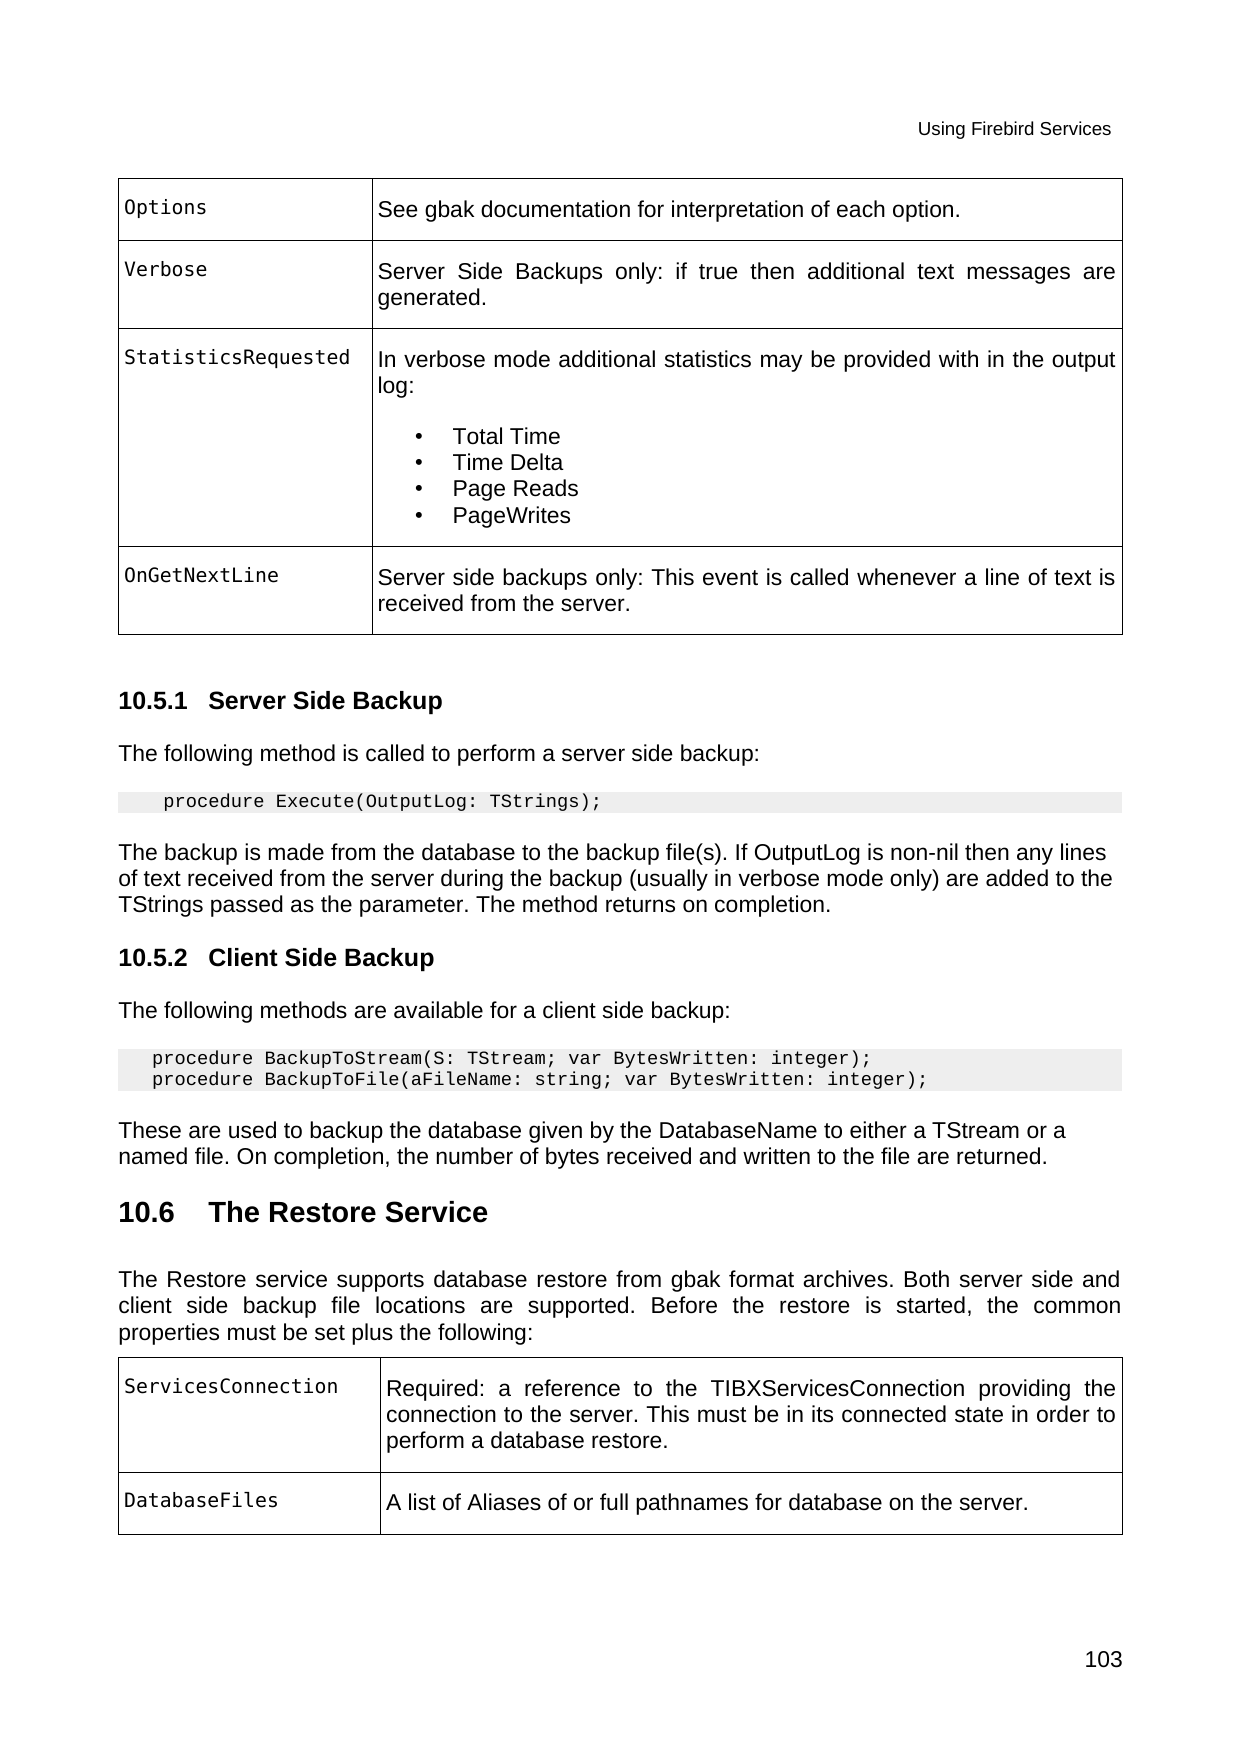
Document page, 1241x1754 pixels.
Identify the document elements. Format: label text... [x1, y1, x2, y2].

text The backup is made from the database to the backup file(s). If OutputLog is non-nil then any lines of text received from the server during the backup (usually in verbose mode only) are added to the TStrings passed as the parameter. The method returns on completion. [118, 838, 1122, 917]
subtitle Client Side Backup [118, 943, 1122, 972]
table_cell StatisticsRequested [119, 329, 372, 546]
subtitle Server Side Backup [118, 686, 1122, 715]
table_header Required: a reference to the TIBXServicesConnection providing the connection to the server. This must be in its connected state in order to perform a database restore. [381, 1358, 1122, 1472]
table_cell Server Side Backups only: if true then additional text messages are generated. [373, 241, 1122, 328]
table_cell See gbak documentation for interpretation of each option. [373, 179, 1122, 240]
table_cell Server side backups only: This event is called whenever a line of text is received from the server. [373, 547, 1122, 634]
table_cell A list of Aliases of or full pathnames for database on the server. [381, 1473, 1122, 1533]
table_cell In verbose mode additional statistics may be provided with in the output log: Total Time Time Delta Page Reads PageWrites [373, 329, 1122, 546]
text procedure Execute(OutputLog: TStrings); [118, 792, 1122, 813]
table_cell Options [119, 179, 372, 240]
text The Restore service supports database restore from gbak format archives. Both server side and client side backup file locations are supported. Before the restore is started, the common properties must be set plus the following: [118, 1266, 1122, 1345]
text procedure BackupToFile(aFileName: string; var BytesWritten: integer); [118, 1070, 1122, 1091]
table_cell DatabaseFiles [119, 1473, 380, 1533]
subtitle The Restore Service [118, 1195, 1122, 1228]
text These are used to backup the database given by the DatabaseName to either a TStream or a named file. On completion, the number of bytes received and written to the file are returned. [118, 1117, 1122, 1169]
table_header ServicesConnection [119, 1358, 380, 1472]
text The following method is called to perform a server side backup: [118, 740, 1122, 767]
table_cell Verbose [119, 241, 372, 328]
text The following methods are available for a client side backup: [118, 997, 1122, 1024]
table_cell OnGetNextLine [119, 547, 372, 634]
text procedure BackupToStream(S: TStream; var BytesWritten: integer); [118, 1049, 1122, 1070]
